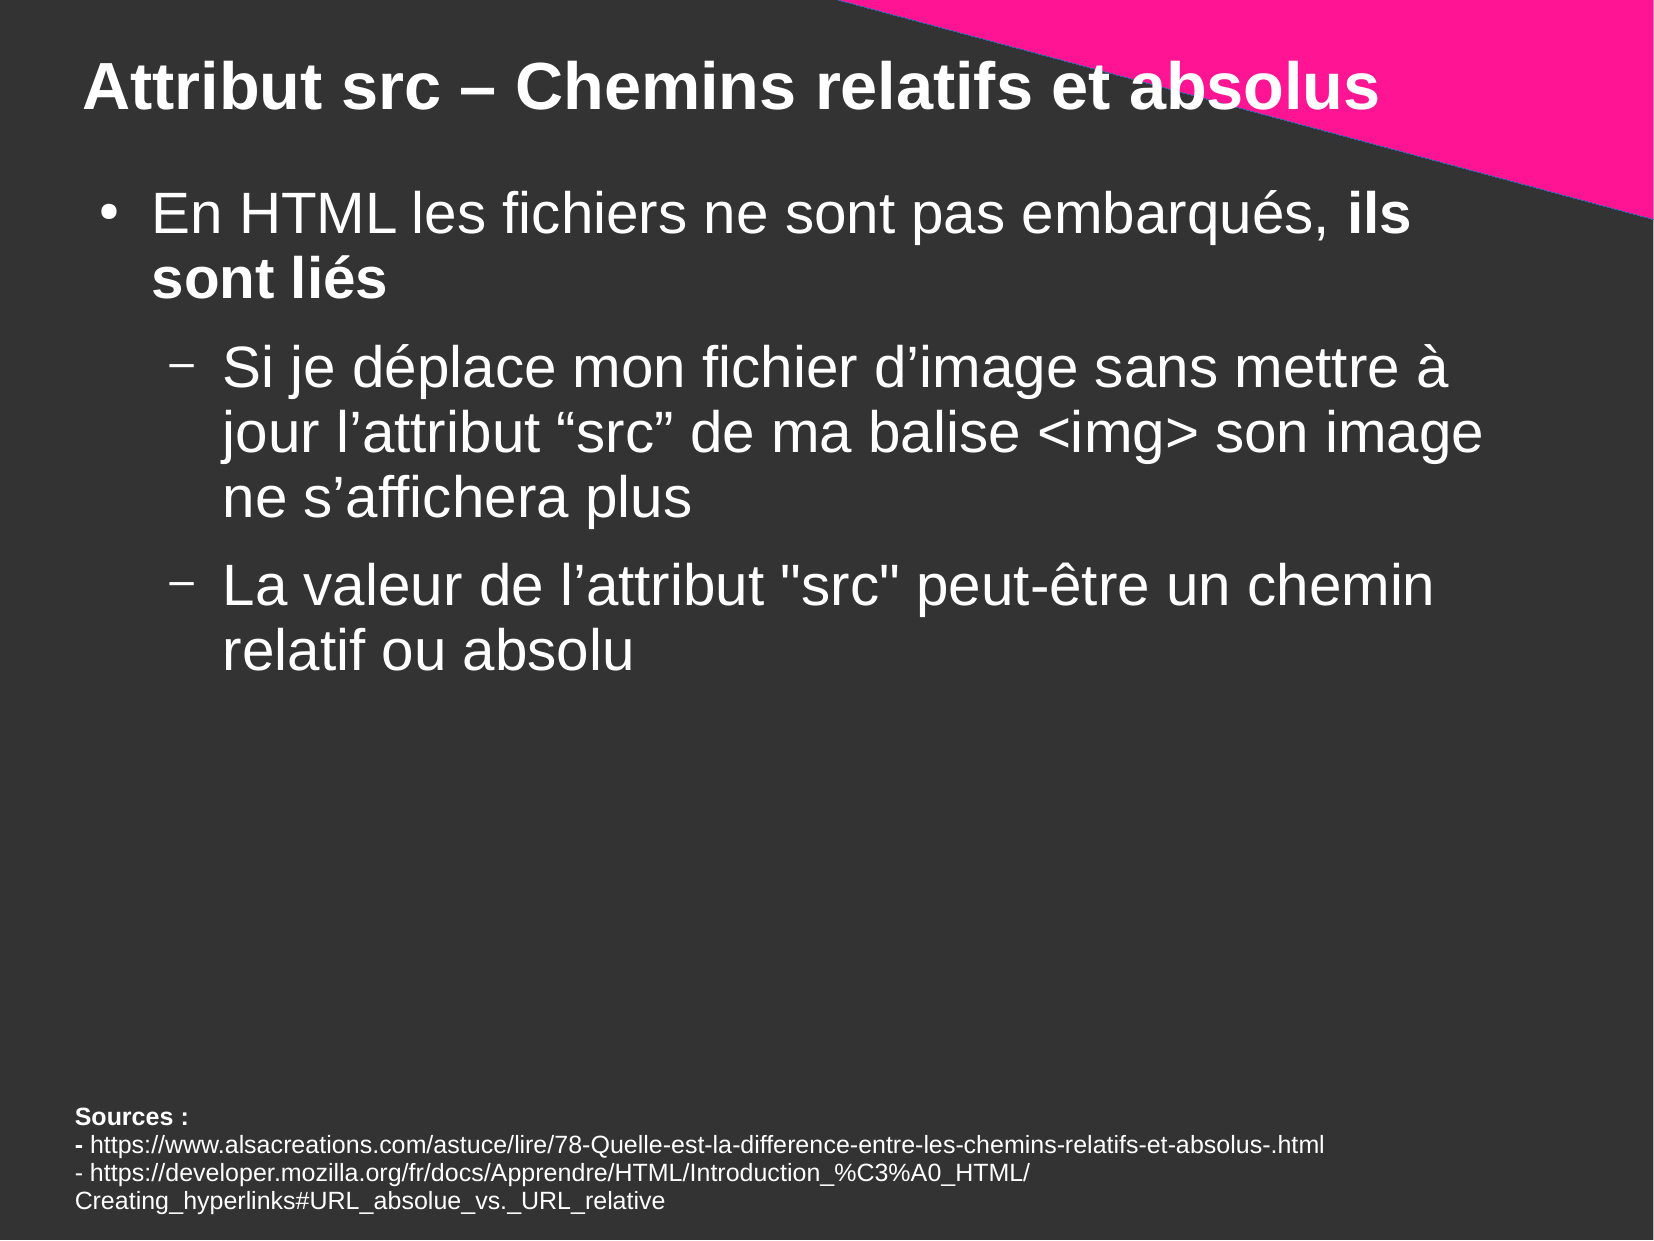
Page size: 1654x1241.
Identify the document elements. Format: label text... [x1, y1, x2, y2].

title Attribut src – Chemins relatifs et absolus [82, 49, 1571, 162]
list En HTML les fichiers ne sont pas embarqués, ils sont liés Si je déplace mon fichier d’image sans mettre à jour l’attribut “src” de ma balise <img> son image ne s’affichera plus La valeur de l’attribut "src" peut-être un chemin relatif ou absolu [80, 180, 1546, 709]
text_box Sources : - https://www.alsacreations.com/astuce/lire/78-Quelle-est-la-difference-entre-les-chemins-relatifs-et-absolus-.html - https://developer.mozilla.org/fr/docs/Apprendre/HTML/Introduction_%C3%A0_HTML/Creating_hyperlinks#URL_absolue_vs._URL_relative [60, 1095, 1546, 1241]
text_box [838, 0, 1654, 220]
